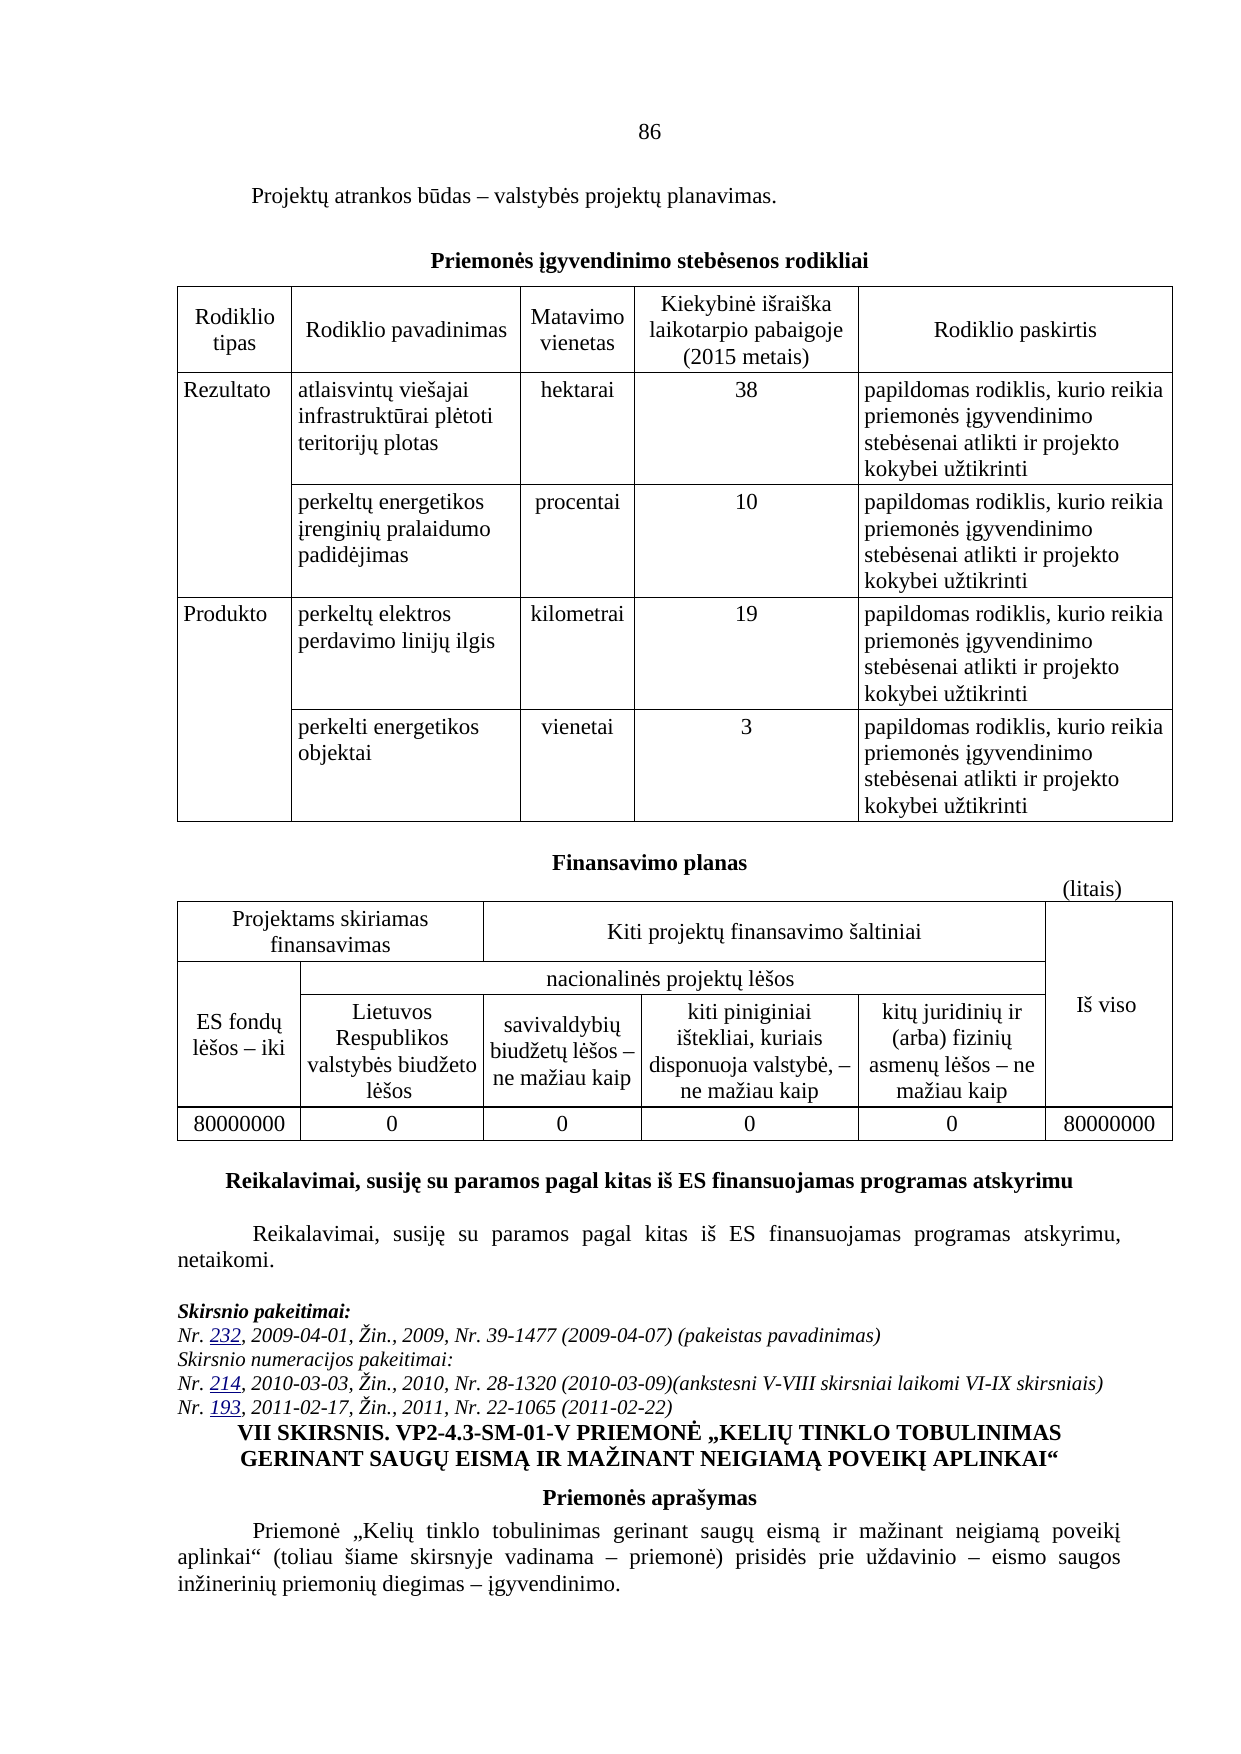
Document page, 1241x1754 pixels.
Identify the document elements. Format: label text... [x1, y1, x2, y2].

table_cell Rezultato [178, 373, 291, 597]
text Reikalavimai, susiję su paramos pagal kitas iš ES finansuojamas programas atskyrimu, netaikomi. [177, 1220, 1122, 1272]
table_cell 10 [635, 485, 858, 597]
subtitle VII SKIRSNIS. VP2-4.3-SM-01-V priemonė „KELIŲ TINKLO TOBULINIMAS GERINANT SAUGŲ EISMĄ IR MAŽINANT NEIGIAMĄ POVEIKĮ APLINKAI“ [177, 1419, 1122, 1472]
table_cell Lietuvos Respublikos valstybės biudžeto lėšos [301, 995, 483, 1106]
table_header Rodiklio paskirtis [859, 287, 1172, 372]
text Reikalavimai, susiję su paramos pagal kitas iš ES finansuojamas programas atskyrimu [177, 1167, 1122, 1193]
text Nr. 214, 2010-03-03, Žin., 2010, Nr. 28-1320 (2010-03-09)(ankstesni V-VIII skirsniai laikomi VI-IX skirsniais) [177, 1371, 1122, 1395]
table_header Rodiklio tipas [178, 287, 291, 372]
table_header Projektams skiriamas finansavimas [178, 902, 483, 961]
table_cell hektarai [521, 373, 634, 484]
text Priemonės įgyvendinimo stebėsenos rodikliai [177, 247, 1122, 273]
table_header Kiekybinė išraiška laikotarpio pabaigoje (2015 metais) [635, 287, 858, 372]
table_cell 80000000 [1046, 1108, 1172, 1139]
table_cell 19 [635, 598, 858, 709]
table_header Kiti projektų finansavimo šaltiniai [484, 902, 1045, 961]
table_header Iš viso [1046, 902, 1172, 1106]
table_cell papildomas rodiklis, kurio reikia priemonės įgyvendinimo stebėsenai atlikti ir projekto kokybei užtikrinti [859, 485, 1172, 597]
table_cell perkeltų energetikos įrenginių pralaidumo padidėjimas [292, 485, 520, 597]
table_cell 0 [642, 1108, 858, 1139]
table_cell 38 [635, 373, 858, 484]
table_cell papildomas rodiklis, kurio reikia priemonės įgyvendinimo stebėsenai atlikti ir projekto kokybei užtikrinti [859, 373, 1172, 484]
text Priemonės aprašymas [177, 1484, 1122, 1511]
text Nr. 193, 2011-02-17, Žin., 2011, Nr. 22-1065 (2011-02-22) [177, 1395, 1122, 1419]
table_cell kitų juridinių ir (arba) fizinių asmenų lėšos – ne mažiau kaip [859, 995, 1045, 1106]
table_cell kiti piniginiai ištekliai, kuriais disponuoja valstybė, – ne mažiau kaip [642, 995, 858, 1106]
table_cell 80000000 [178, 1108, 300, 1139]
table_cell perkelti energetikos objektai [292, 710, 520, 821]
table_cell kilometrai [521, 598, 634, 709]
text (litais) [177, 875, 1122, 901]
table_header Rodiklio pavadinimas [292, 287, 520, 372]
table_cell procentai [521, 485, 634, 597]
subtitle Skirsnio pakeitimai: [177, 1299, 1122, 1323]
table_cell savivaldybių biudžetų lėšos – ne mažiau kaip [484, 995, 641, 1106]
text Finansavimo planas [177, 848, 1122, 875]
table_cell 0 [484, 1108, 641, 1139]
table_cell 3 [635, 710, 858, 821]
table_cell ES fondų lėšos – iki [178, 962, 300, 1106]
text Priemonė „Kelių tinklo tobulinimas gerinant saugų eismą ir mažinant neigiamą poveikį aplinkai“ (toliau šiame skirsnyje vadinama – priemonė) prisidės prie uždavinio – eismo saugos inžinerinių priemonių diegimas – įgyvendinimo. [177, 1517, 1122, 1596]
table_cell nacionalinės projektų lėšos [301, 962, 1045, 994]
table_header Matavimo vienetas [521, 287, 634, 372]
table_cell perkeltų elektros perdavimo linijų ilgis [292, 598, 520, 709]
table_cell 0 [859, 1108, 1045, 1139]
table_cell vienetai [521, 710, 634, 821]
text Projektų atrankos būdas – valstybės projektų planavimas. [177, 182, 1122, 208]
table_cell 0 [301, 1108, 483, 1139]
table_cell papildomas rodiklis, kurio reikia priemonės įgyvendinimo stebėsenai atlikti ir projekto kokybei užtikrinti [859, 710, 1172, 821]
table_cell Produkto [178, 598, 291, 821]
table_cell papildomas rodiklis, kurio reikia priemonės įgyvendinimo stebėsenai atlikti ir projekto kokybei užtikrinti [859, 598, 1172, 709]
text Nr. 232, 2009-04-01, Žin., 2009, Nr. 39-1477 (2009-04-07) (pakeistas pavadinimas) [177, 1323, 1122, 1347]
table_cell atlaisvintų viešajai infrastruktūrai plėtoti teritorijų plotas [292, 373, 520, 484]
text Skirsnio numeracijos pakeitimai: [177, 1347, 1122, 1371]
